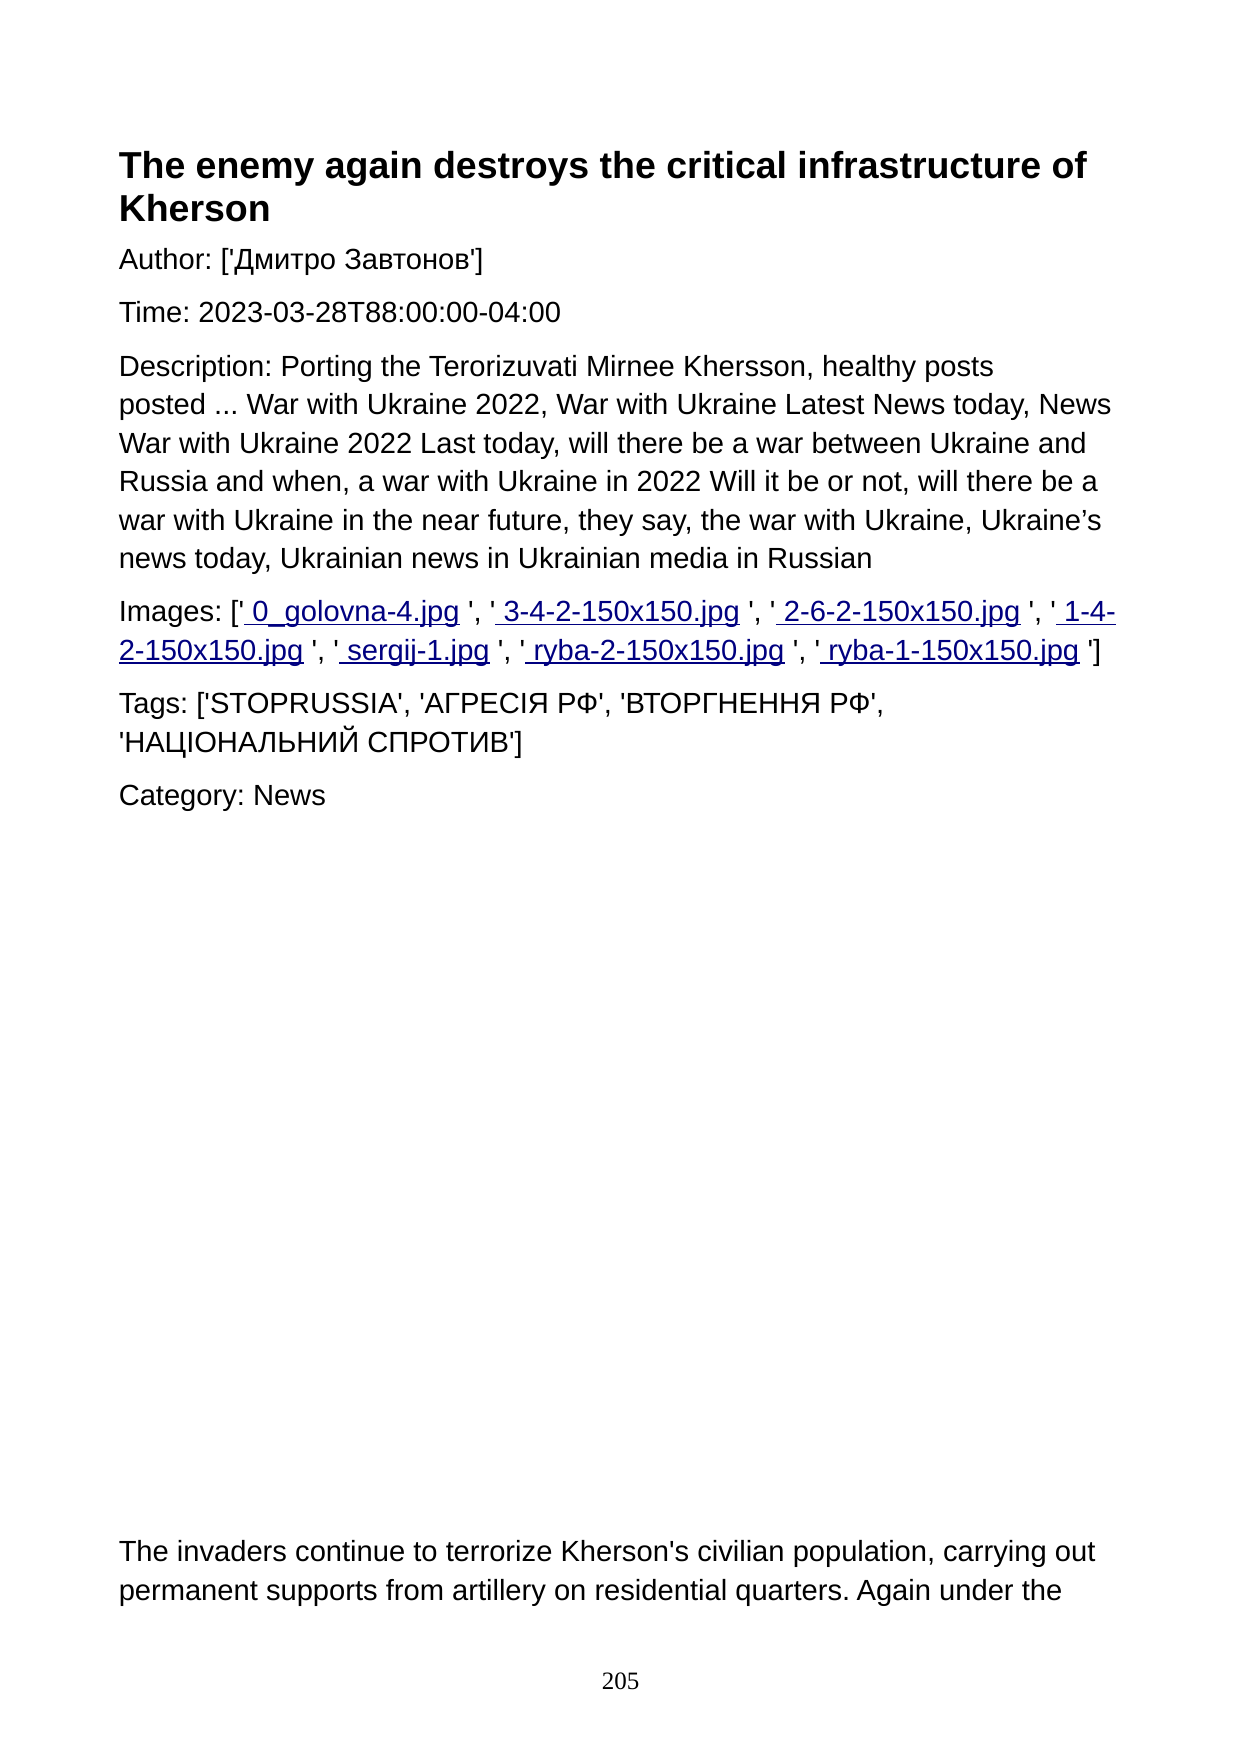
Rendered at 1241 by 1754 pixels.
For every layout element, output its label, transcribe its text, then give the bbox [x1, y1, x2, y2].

text Description: Porting the Terorizuvati Mirnee Khersson, healthy posts posted ... War with Ukraine 2022, War with Ukraine Latest News today, News War with Ukraine 2022 Last today, will there be a war between Ukraine and Russia and when, a war with Ukraine in 2022 Will it be or not, will there be a war with Ukraine in the near future, they say, the war with Ukraine, Ukraine’s news today, Ukrainian news in Ukrainian media in Russian [118, 348, 1122, 575]
text Author: ['Дмитро Завтонов'] [118, 242, 1122, 276]
subtitle The enemy again destroys the critical infrastructure of Kherson [118, 143, 1122, 230]
text Images: [' 0_golovna-4.jpg ', ' 3-4-2-150x150.jpg ', ' 2-6-2-150x150.jpg ', ' 1-4-2-150x150.jpg ', ' sergij-1.jpg ', ' ryba-2-150x150.jpg ', ' ryba-1-150x150.jpg '] [118, 594, 1122, 666]
text Tags: ['STOPRUSSIA', 'АГРЕСІЯ РФ', 'ВТОРГНЕННЯ РФ', 'НАЦІОНАЛЬНИЙ СПРОТИВ'] [118, 686, 1122, 758]
text Category: News [118, 778, 1122, 811]
text The invaders continue to terrorize Kherson's civilian population, carrying out permanent supports from artillery on residential quarters. Again under the [118, 831, 1122, 1606]
text Time: 2023-03-28T88:00:00-04:00 [118, 295, 1122, 329]
